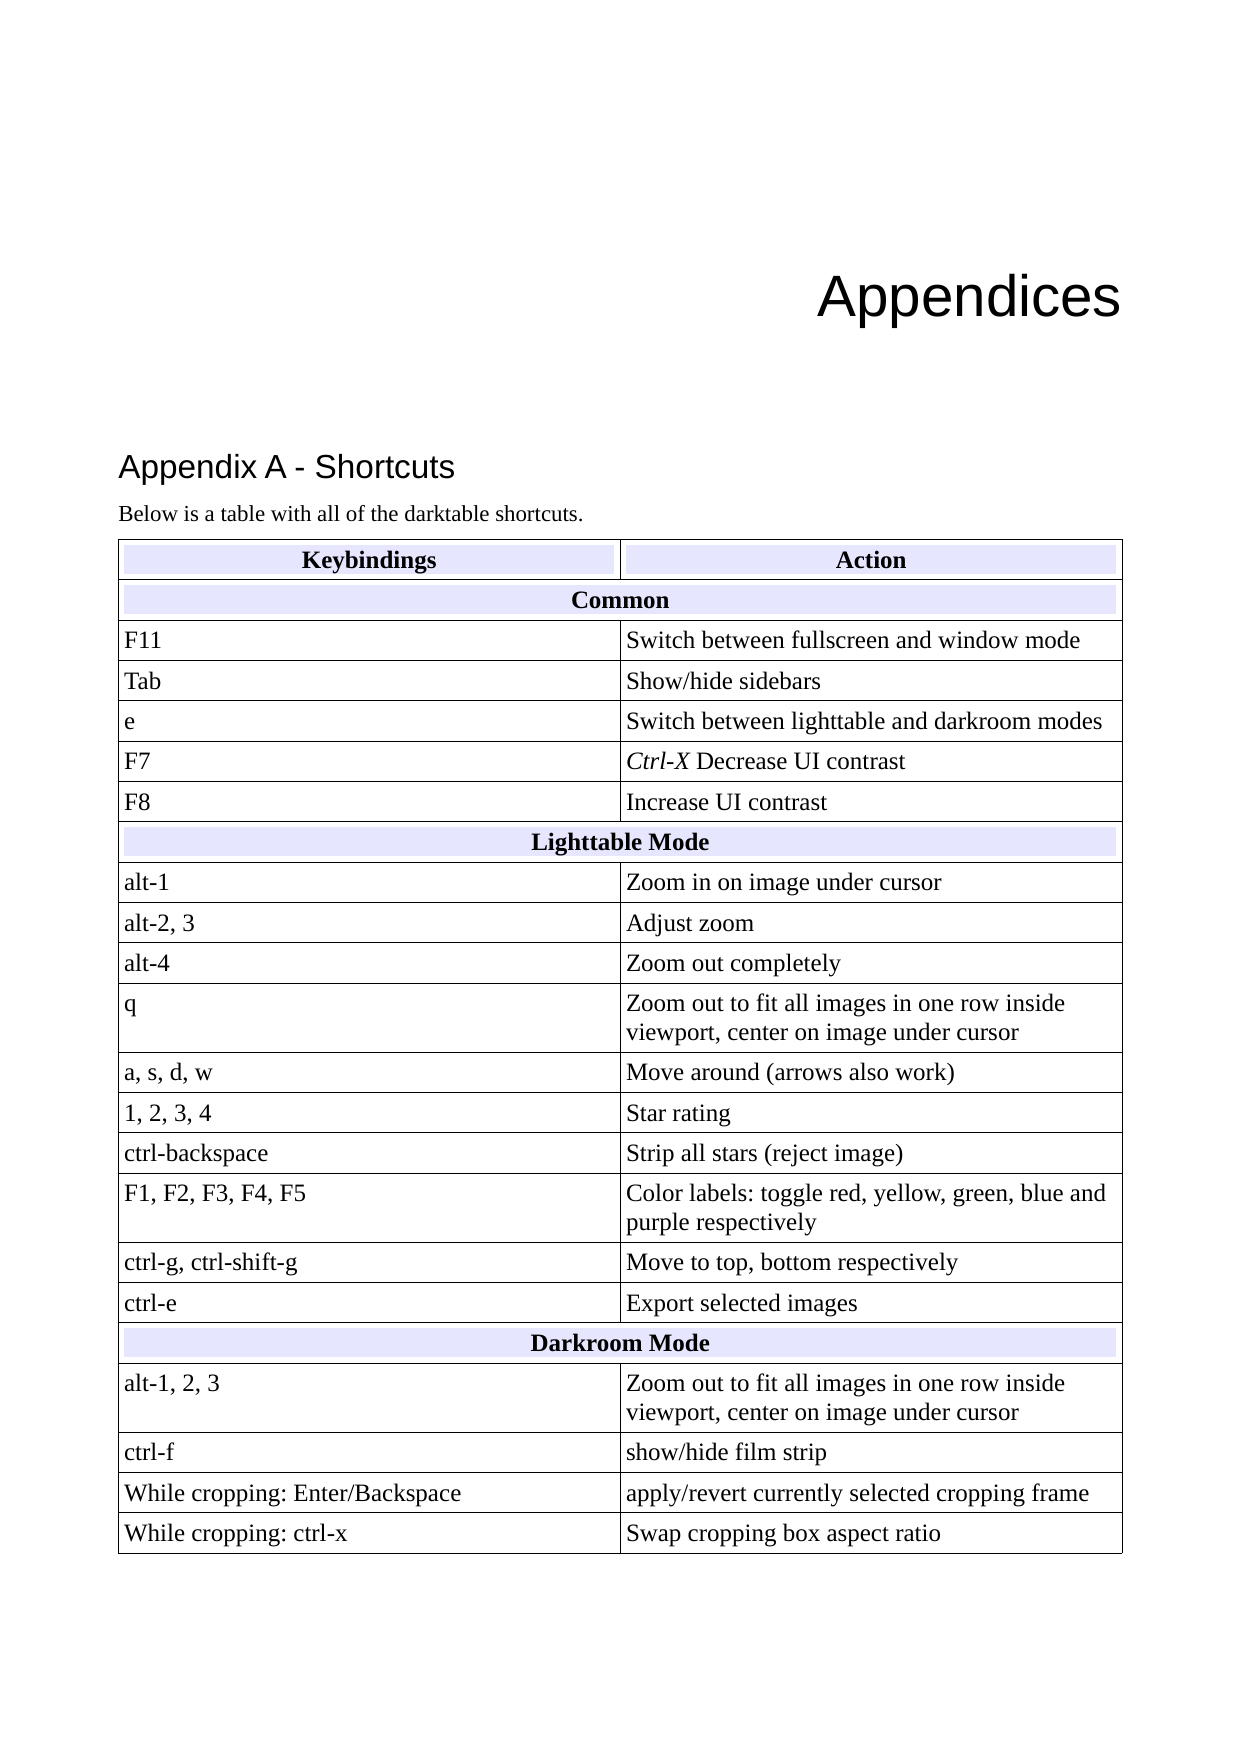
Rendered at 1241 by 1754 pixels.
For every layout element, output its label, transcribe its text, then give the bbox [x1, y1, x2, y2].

table_cell F1, F2, F3, F4, F5 [119, 1174, 620, 1242]
table_cell Color labels: toggle red, yellow, green, blue and purple respectively [621, 1174, 1122, 1242]
table_cell Zoom out to fit all images in one row inside viewport, center on image under cursor [621, 984, 1122, 1052]
table_cell Zoom in on image under cursor [621, 863, 1122, 902]
table_cell Increase UI contrast [621, 782, 1122, 821]
table_cell Switch between fullscreen and window mode [621, 621, 1122, 660]
table_cell a, s, d, w [119, 1053, 620, 1092]
text Below is a table with all of the darktable shortcuts. [118, 500, 1122, 527]
table_cell Strip all stars (reject image) [621, 1133, 1122, 1172]
table_cell ctrl-backspace [119, 1133, 620, 1172]
table_cell Darkroom Mode [119, 1323, 1122, 1362]
table_cell F7 [119, 742, 620, 781]
table_cell While cropping: ctrl-x [119, 1513, 620, 1552]
table_cell Switch between lighttable and darkroom modes [621, 701, 1122, 741]
table_cell Star rating [621, 1093, 1122, 1132]
table_cell apply/revert currently selected cropping frame [621, 1473, 1122, 1512]
table_header Keybindings [119, 540, 620, 579]
table_cell Common [119, 580, 1122, 620]
table_cell F11 [119, 621, 620, 660]
table_cell Show/hide sidebars [621, 661, 1122, 700]
table_cell ctrl-f [119, 1433, 620, 1472]
subtitle Appendix A - Shortcuts [118, 447, 1122, 485]
table_cell Adjust zoom [621, 903, 1122, 942]
table_header Action [621, 540, 1122, 579]
table_cell While cropping: Enter/Backspace [119, 1473, 620, 1512]
table_cell ctrl-e [119, 1283, 620, 1322]
table_cell Tab [119, 661, 620, 700]
table_cell Swap cropping box aspect ratio [621, 1513, 1122, 1552]
table_cell Move around (arrows also work) [621, 1053, 1122, 1092]
table_cell show/hide film strip [621, 1433, 1122, 1472]
table_cell ctrl-g, ctrl-shift-g [119, 1243, 620, 1282]
table_cell Zoom out to fit all images in one row inside viewport, center on image under cursor [621, 1364, 1122, 1432]
table_cell Ctrl-X Decrease UI contrast [621, 742, 1122, 781]
table_cell 1, 2, 3, 4 [119, 1093, 620, 1132]
table_cell Zoom out completely [621, 943, 1122, 982]
table_cell Move to top, bottom respectively [621, 1243, 1122, 1282]
table_cell alt-2, 3 [119, 903, 620, 942]
table_cell alt-1 [119, 863, 620, 902]
table_cell q [119, 984, 620, 1052]
title Appendices [118, 262, 1122, 329]
table_cell Lighttable Mode [119, 822, 1122, 862]
table_cell alt-4 [119, 943, 620, 982]
table_cell F8 [119, 782, 620, 821]
table_cell e [119, 701, 620, 741]
table_cell alt-1, 2, 3 [119, 1364, 620, 1432]
table_cell Export selected images [621, 1283, 1122, 1322]
